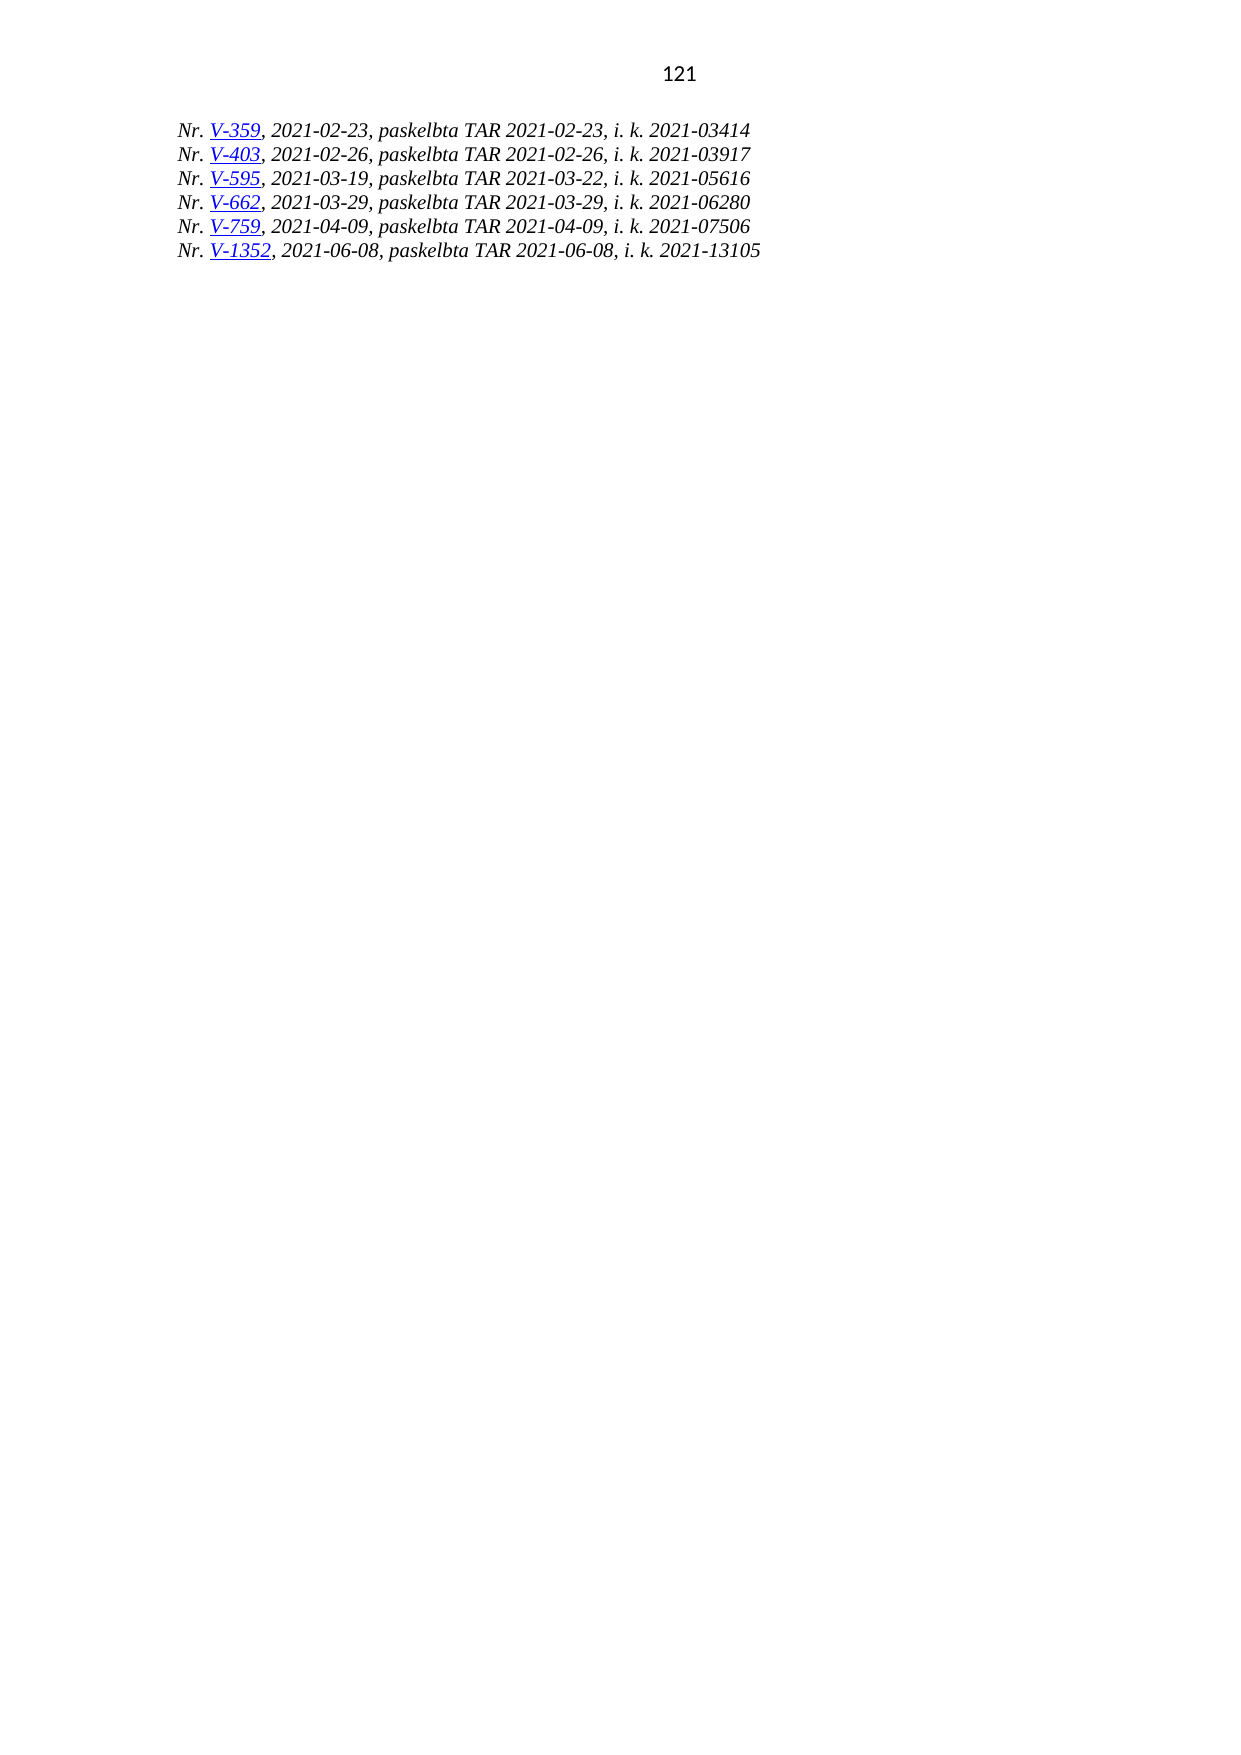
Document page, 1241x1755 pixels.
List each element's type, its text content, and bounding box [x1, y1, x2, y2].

text Nr. V-359, 2021-02-23, paskelbta TAR 2021-02-23, i. k. 2021-03414 [177, 118, 1181, 142]
text Nr. V-403, 2021-02-26, paskelbta TAR 2021-02-26, i. k. 2021-03917 [177, 142, 1181, 166]
text Nr. V-759, 2021-04-09, paskelbta TAR 2021-04-09, i. k. 2021-07506 [177, 214, 1181, 238]
text Nr. V-662, 2021-03-29, paskelbta TAR 2021-03-29, i. k. 2021-06280 [177, 190, 1181, 214]
text Nr. V-1352, 2021-06-08, paskelbta TAR 2021-06-08, i. k. 2021-13105 [177, 238, 1181, 262]
text Nr. V-595, 2021-03-19, paskelbta TAR 2021-03-22, i. k. 2021-05616 [177, 166, 1181, 190]
